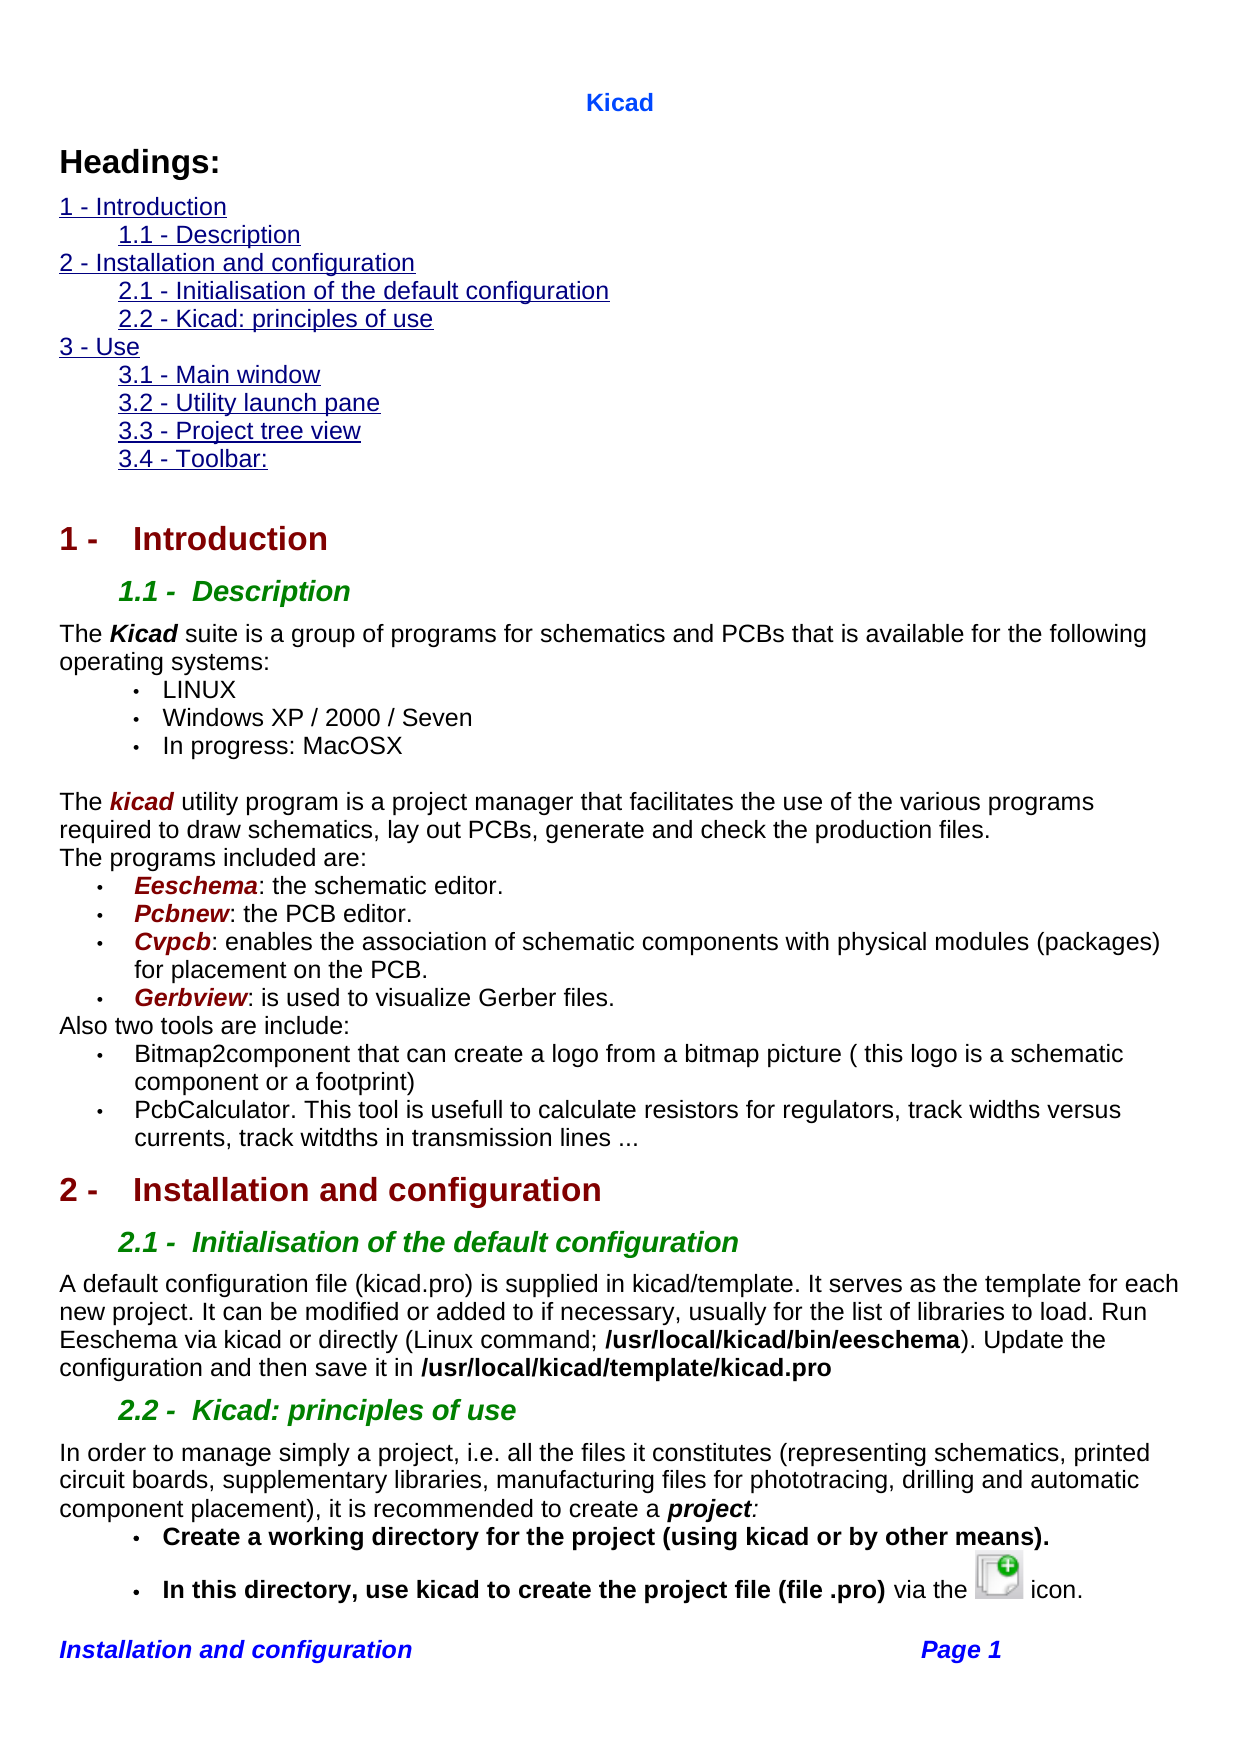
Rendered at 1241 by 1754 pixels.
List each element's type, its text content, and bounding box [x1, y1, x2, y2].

text 2.2 - Kicad: principles of use [118, 305, 1181, 333]
subtitle Description [118, 575, 1181, 608]
text Also two tools are include: [59, 1012, 1181, 1040]
list PcbCalculator. This tool is usefull to calculate resistors for regulators, track widths versus currents, track witdths in transmission lines ... [97, 1096, 1181, 1152]
text The programs included are: [59, 844, 1181, 872]
text 3.3 - Project tree view [118, 417, 1181, 445]
text A default configuration file (kicad.pro) is supplied in kicad/template. It serves as the template for each new project. It can be modified or added to if necessary, usually for the list of libraries to load. Run Eeschema via kicad or directly (Linux command; /usr/local/kicad/bin/eeschema). Update the configuration and then save it in /usr/local/kicad/template/kicad.pro [59, 1270, 1181, 1382]
list Pcbnew: the PCB editor. [97, 900, 1181, 928]
list In this directory, use kicad to create the project file (file .pro) via the icon. [103, 1551, 1181, 1604]
subtitle Introduction [59, 520, 1181, 558]
picture [975, 1550, 1024, 1599]
text 3.4 - Toolbar: [118, 445, 1181, 473]
text 3.1 - Main window [118, 361, 1181, 389]
list LINUX [103, 676, 1181, 704]
text 1.1 - Description [118, 221, 1181, 249]
subtitle Headings: [59, 143, 1181, 181]
text In order to manage simply a project, i.e. all the files it constitutes (representing schematics, printed circuit boards, supplementary libraries, manufacturing files for phototracing, drilling and automatic component placement), it is recommended to create a project: [59, 1438, 1181, 1522]
list Gerbview: is used to visualize Gerber files. [97, 984, 1181, 1012]
list Cvpcb: enables the association of schematic components with physical modules (packages) for placement on the PCB. [97, 928, 1181, 984]
list Windows XP / 2000 / Seven [103, 704, 1181, 732]
text 3 - Use [59, 333, 1181, 361]
list In progress: MacOSX [103, 732, 1181, 760]
text 2.1 - Initialisation of the default configuration [118, 277, 1181, 305]
list Eeschema: the schematic editor. [97, 872, 1181, 900]
text 1 - Introduction [59, 193, 1181, 221]
text 3.2 - Utility launch pane [118, 389, 1181, 417]
subtitle Initialisation of the default configuration [118, 1226, 1181, 1258]
text The Kicad suite is a group of programs for schematics and PCBs that is available for the following operating systems: [59, 619, 1181, 676]
subtitle Installation and configuration [59, 1171, 1181, 1208]
text The kicad utility program is a project manager that facilitates the use of the various programs required to draw schematics, lay out PCBs, generate and check the production files. [59, 788, 1181, 844]
text 2 - Installation and configuration [59, 249, 1181, 277]
list Create a working directory for the project (using kicad or by other means). [103, 1522, 1181, 1551]
list Bitmap2component that can create a logo from a bitmap picture ( this logo is a schematic component or a footprint) [97, 1040, 1181, 1096]
subtitle Kicad: principles of use [118, 1394, 1181, 1427]
